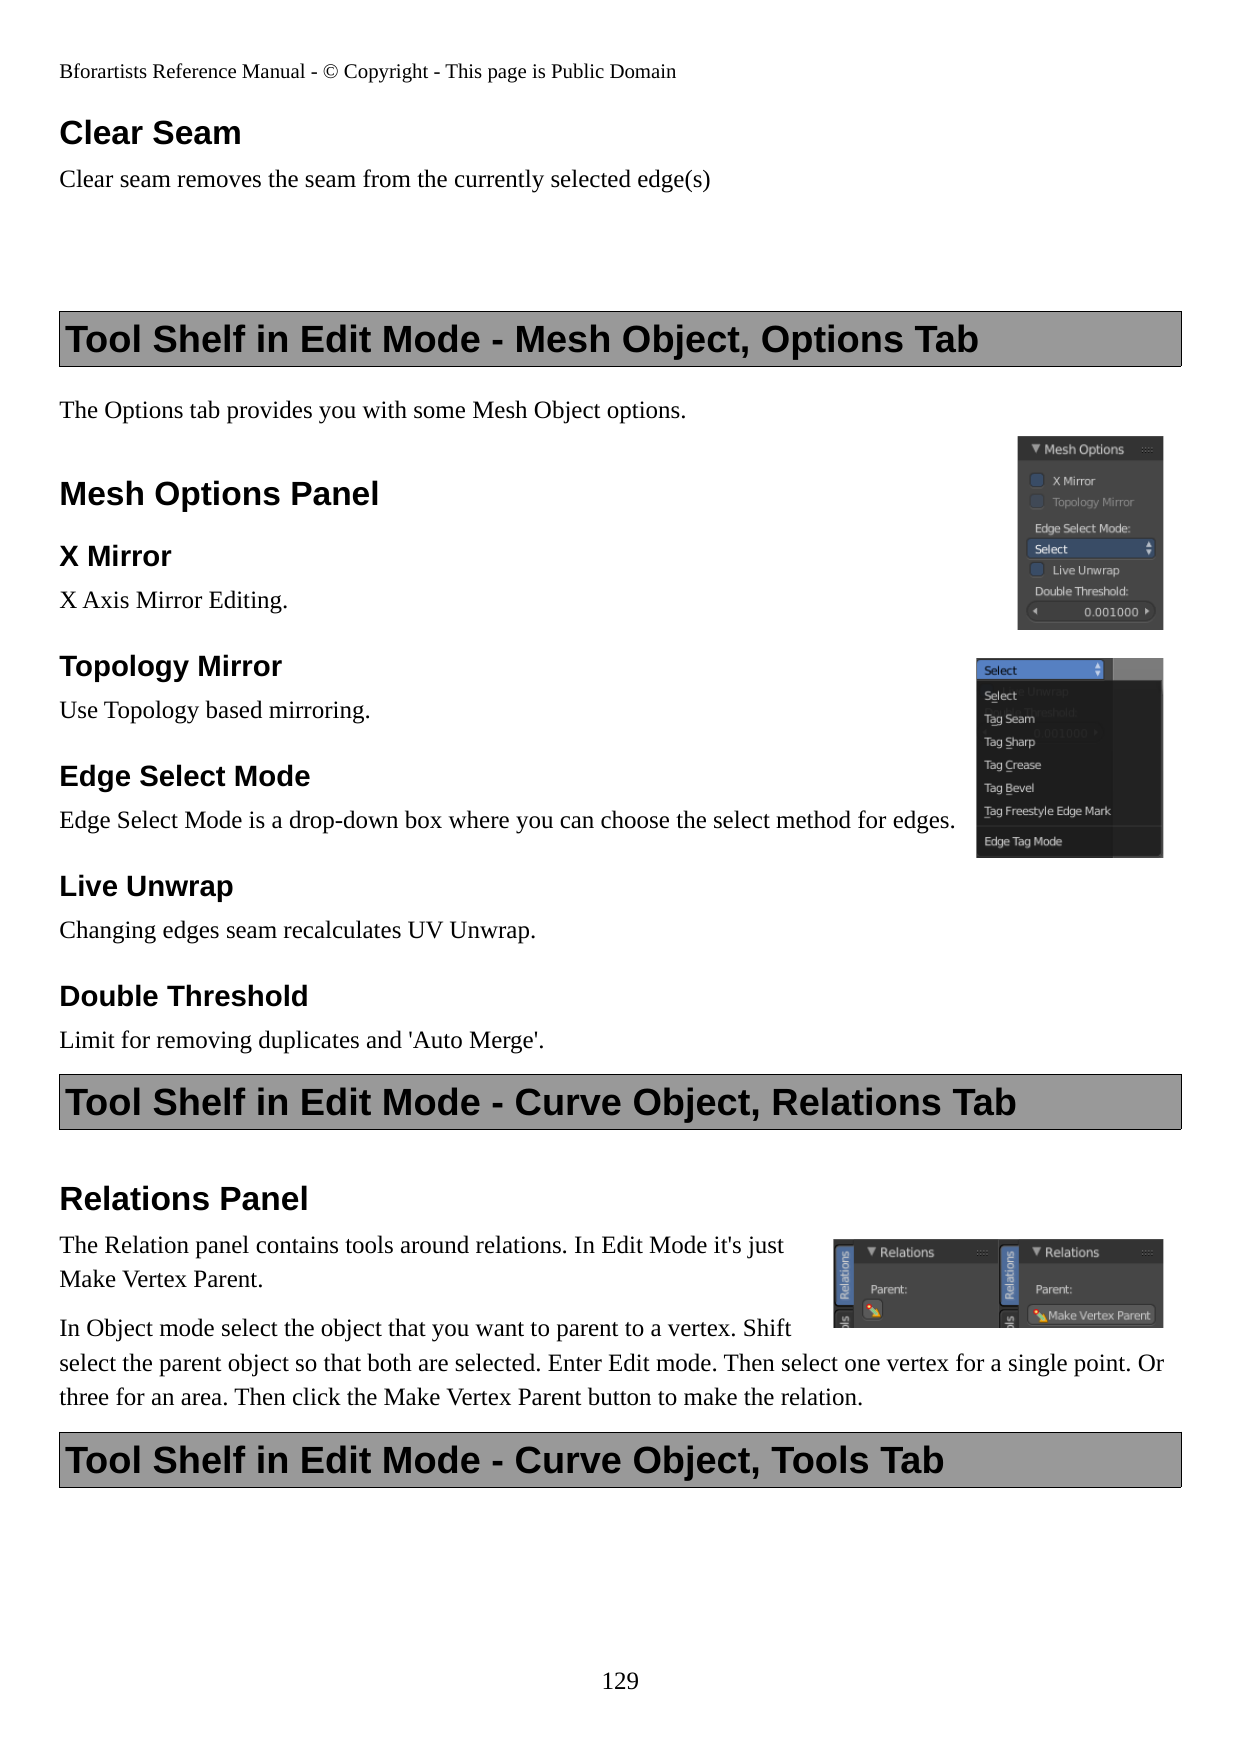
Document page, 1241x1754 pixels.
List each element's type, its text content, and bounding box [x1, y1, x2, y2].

text Use Topology based mirroring. [59, 695, 976, 724]
text The Relation panel contains tools around relations. In Edit Mode it's just Make Vertex Parent. [59, 1230, 1181, 1293]
text Edge Select Mode is a drop-down box where you can choose the select method for edges. [59, 805, 976, 834]
picture [833, 1239, 1164, 1328]
picture [1017, 436, 1164, 630]
subtitle Double Threshold [59, 979, 1181, 1012]
table_header Tool Shelf in Edit Mode - Curve Object, Relations Tab [60, 1075, 1181, 1129]
text Changing edges seam recalculates UV Unwrap. [59, 915, 1181, 944]
text [1164, 585, 1181, 614]
text The Options tab provides you with some Mesh Object options. [59, 395, 1181, 424]
table_header Tool Shelf in Edit Mode - Mesh Object, Options Tab [60, 312, 1181, 366]
subtitle [1164, 759, 1181, 793]
text In Object mode select the object that you want to parent to a vertex. Shift select the parent object so that both are selected. Enter Edit mode. Then select one vertex for a single point. Or three for an area. Then click the Make Vertex Parent button to make the relation. [59, 1313, 1181, 1411]
subtitle Edge Select Mode [59, 759, 976, 793]
subtitle Mesh Options Panel [59, 473, 1017, 512]
text X Axis Mirror Editing. [59, 585, 1017, 614]
text Clear seam removes the seam from the currently selected edge(s) [59, 164, 1181, 192]
subtitle Clear Seam [59, 113, 1181, 151]
subtitle Topology Mirror [59, 649, 1181, 683]
subtitle Relations Panel [59, 1179, 1181, 1217]
picture [976, 658, 1164, 858]
table_header Tool Shelf in Edit Mode - Curve Object, Tools Tab [60, 1433, 1181, 1487]
text Limit for removing duplicates and 'Auto Merge'. [59, 1025, 1181, 1054]
subtitle [1164, 539, 1181, 573]
subtitle [1164, 473, 1181, 512]
subtitle X Mirror [59, 539, 1017, 573]
subtitle Live Unwrap [59, 869, 1181, 902]
